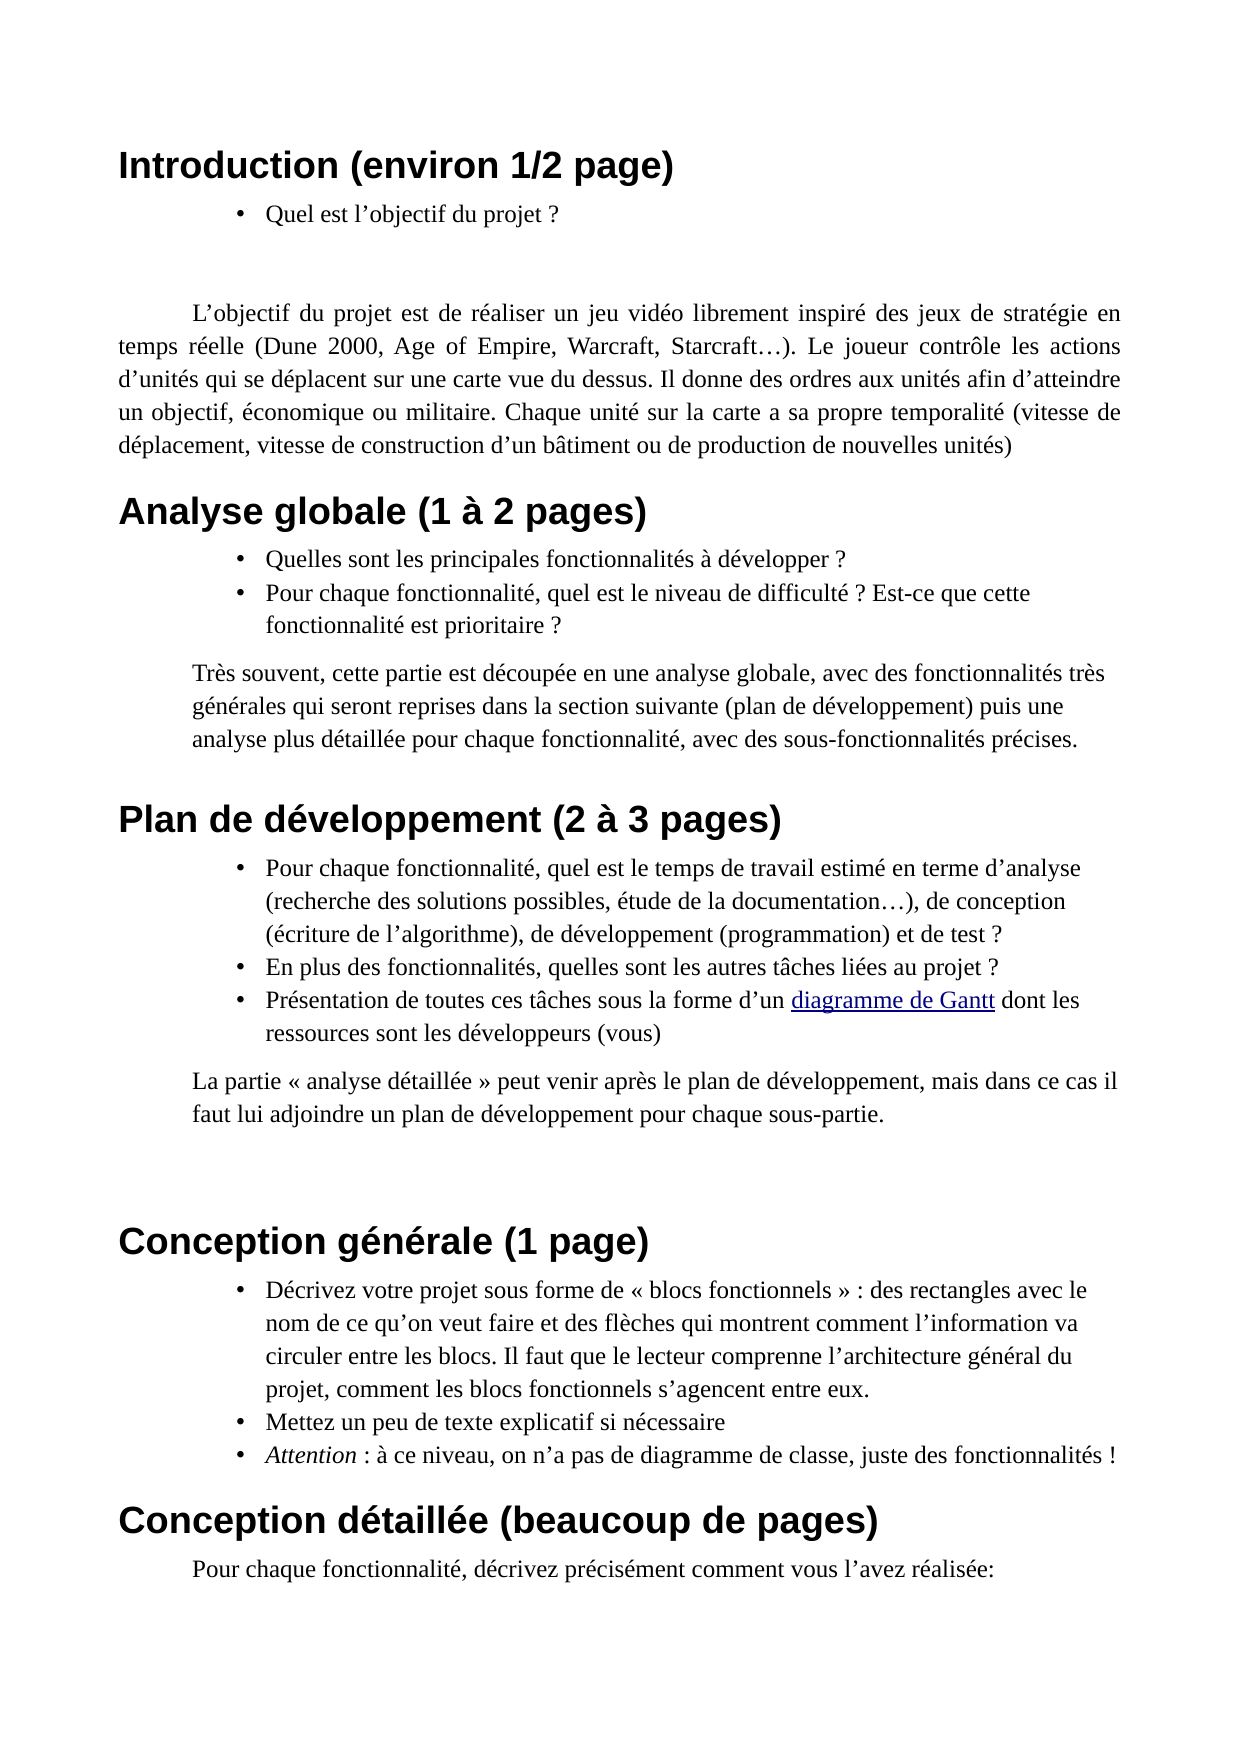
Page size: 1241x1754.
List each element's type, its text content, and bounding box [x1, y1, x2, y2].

text L’objectif du projet est de réaliser un jeu vidéo librement inspiré des jeux de stratégie en temps réelle (Dune 2000, Age of Empire, Warcraft, Starcraft…). Le joueur contrôle les actions d’unités qui se déplacent sur une carte vue du dessus. Il donne des ordres aux unités afin d’atteindre un objectif, économique ou militaire. Chaque unité sur la carte a sa propre temporalité (vitesse de déplacement, vitesse de construction d’un bâtiment ou de production de nouvelles unités) [118, 298, 1122, 459]
subtitle Introduction (environ 1/2 page) [118, 143, 1122, 187]
list En plus des fonctionnalités, quelles sont les autres tâches liées au projet ? [236, 952, 1122, 981]
list Pour chaque fonctionnalité, quel est le niveau de difficulté ? Est-ce que cette fonctionnalité est prioritaire ? [236, 578, 1122, 639]
subtitle Analyse globale (1 à 2 pages) [118, 488, 1122, 532]
list Mettez un peu de texte explicatif si nécessaire [236, 1407, 1122, 1436]
list Quelles sont les principales fonctionnalités à développer ? [236, 544, 1122, 573]
list Décrivez votre projet sous forme de « blocs fonctionnels » : des rectangles avec le nom de ce qu’on veut faire et des flèches qui montrent comment l’information va circuler entre les blocs. Il faut que le lecteur comprenne l’architecture général du projet, comment les blocs fonctionnels s’agencent entre eux. [236, 1275, 1122, 1403]
subtitle Conception détaillée (beaucoup de pages) [118, 1498, 1122, 1542]
list Présentation de toutes ces tâches sous la forme d’un diagramme de Gantt dont les ressources sont les développeurs (vous) [236, 985, 1122, 1047]
subtitle Conception générale (1 page) [118, 1219, 1122, 1263]
list Pour chaque fonctionnalité, quel est le temps de travail estimé en terme d’analyse (recherche des solutions possibles, étude de la documentation…), de conception (écriture de l’algorithme), de développement (programmation) et de test ? [236, 853, 1122, 948]
subtitle Plan de développement (2 à 3 pages) [118, 797, 1122, 841]
list La partie « analyse détaillée » peut venir après le plan de développement, mais dans ce cas il faut lui adjoindre un plan de développement pour chaque sous-partie. [162, 1066, 1122, 1127]
list Très souvent, cette partie est découpée en une analyse globale, avec des fonctionnalités très générales qui seront reprises dans la section suivante (plan de développement) puis une analyse plus détaillée pour chaque fonctionnalité, avec des sous-fonctionnalités précises. [162, 658, 1122, 753]
list Attention : à ce niveau, on n’a pas de diagramme de classe, juste des fonctionnalités ! [236, 1440, 1122, 1469]
list Pour chaque fonctionnalité, décrivez précisément comment vous l’avez réalisée: [162, 1554, 1122, 1583]
list Quel est l’objectif du projet ? [236, 199, 1122, 228]
